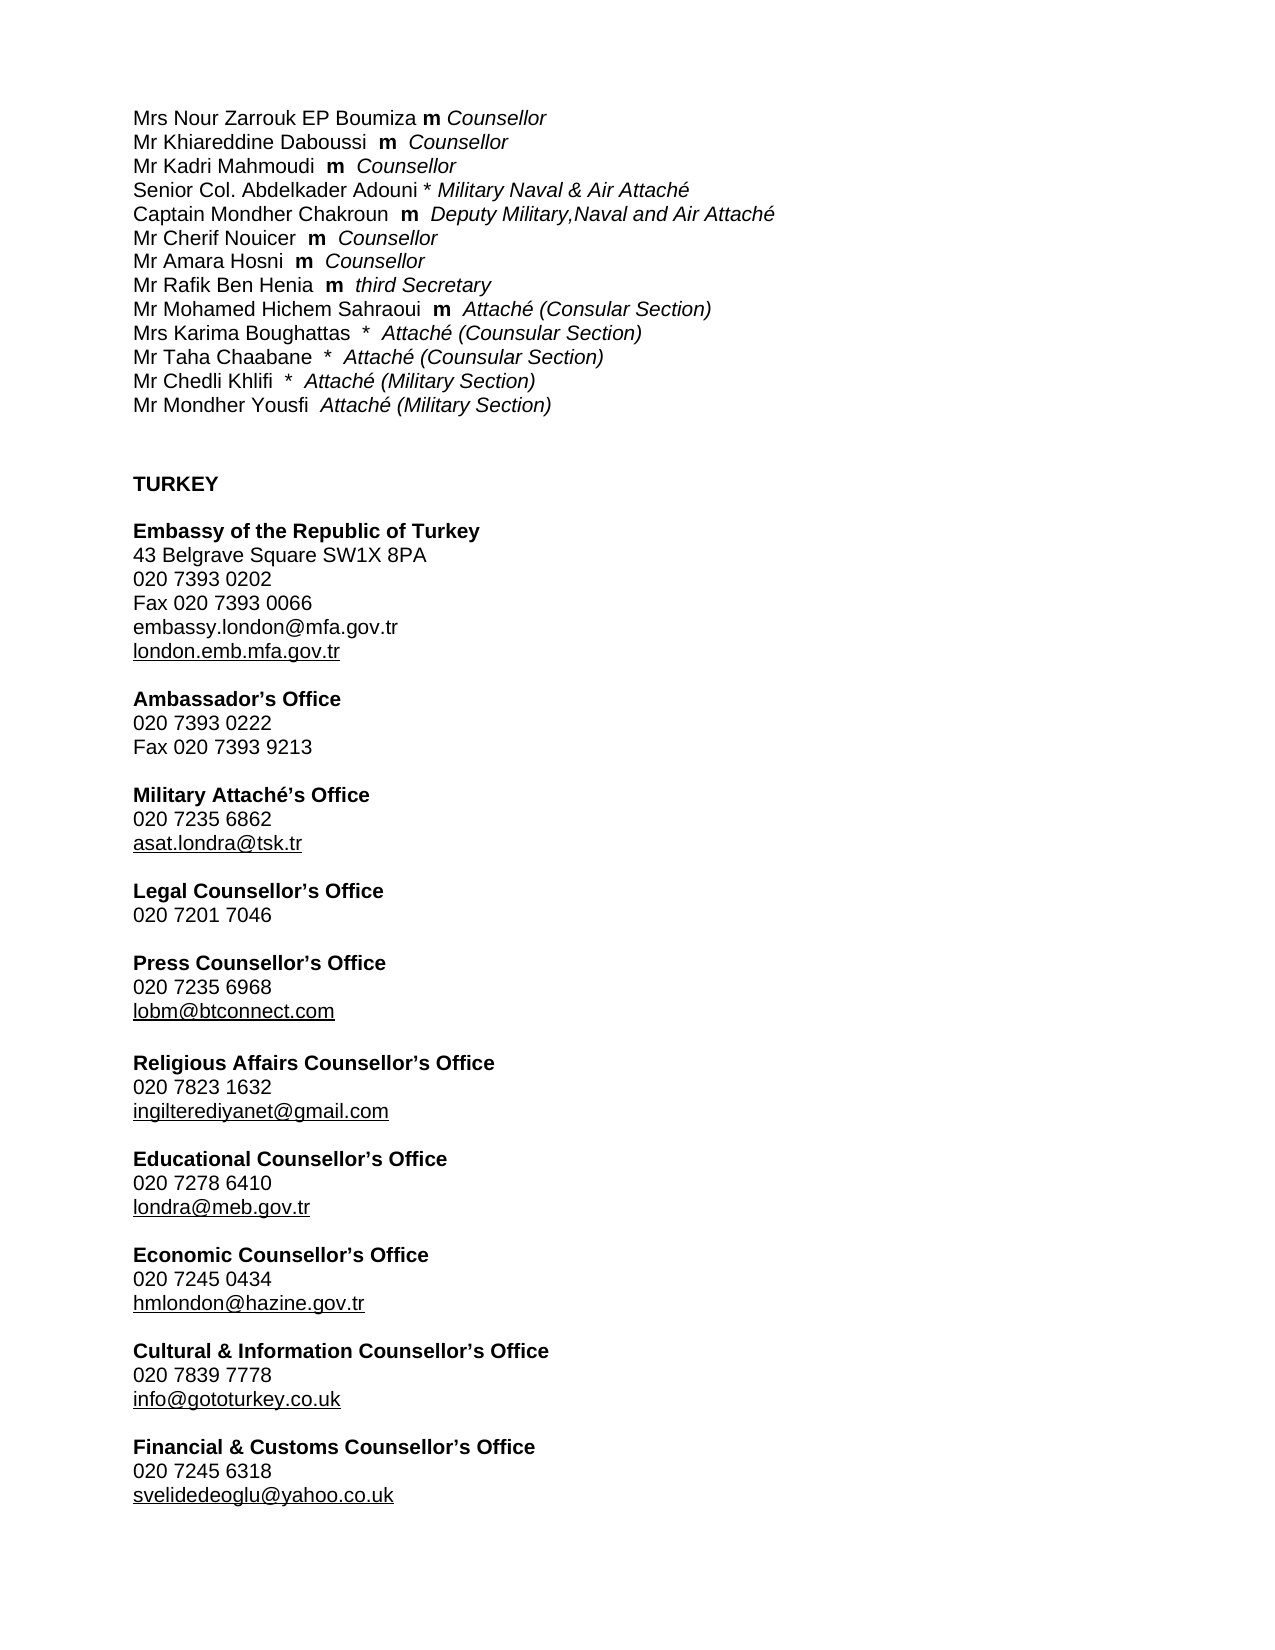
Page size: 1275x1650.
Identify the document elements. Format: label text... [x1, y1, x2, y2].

text Mr Mohamed Hichem Sahraoui m Attaché (Consular Section) [133, 297, 1181, 321]
text 020 7245 0434 [133, 1267, 1181, 1291]
text 020 7235 6968 [133, 974, 1181, 998]
text Legal Counsellor’s Office [133, 879, 1181, 903]
text Mr Taha Chaabane * Attaché (Counsular Section) [133, 345, 1181, 369]
text 020 7245 6318 [133, 1458, 1181, 1482]
text 020 7823 1632 [133, 1075, 1181, 1099]
text Mr Khiareddine Daboussi m Counsellor [133, 129, 1181, 153]
text 020 7393 0222 [133, 711, 1181, 735]
text 020 7201 7046 [133, 903, 1181, 927]
text asat.londra@tsk.tr [133, 831, 1181, 855]
text TURKEY [133, 471, 1181, 495]
text Senior Col. Abdelkader Adouni * Military Naval & Air Attaché [133, 177, 1181, 201]
text lobm@btconnect.com [133, 998, 1181, 1022]
text Educational Counsellor’s Office [133, 1147, 1181, 1171]
text londra@meb.gov.tr [133, 1195, 1181, 1219]
text london.emb.mfa.gov.tr [133, 639, 1181, 663]
text Mr Chedli Khlifi * Attaché (Military Section) [133, 369, 1181, 393]
text info@gototurkey.co.uk [133, 1387, 1181, 1411]
text Ambassador’s Office [133, 687, 1181, 711]
text Fax 020 7393 0066 [133, 591, 1181, 615]
text Cultural & Information Counsellor’s Office [133, 1339, 1181, 1363]
text Religious Affairs Counsellor’s Office [133, 1051, 1181, 1075]
text Press Counsellor’s Office [133, 951, 1181, 974]
text Mr Kadri Mahmoudi m Counsellor [133, 153, 1181, 177]
text Mr Mondher Yousfi Attaché (Military Section) [133, 393, 1181, 417]
text Mrs Karima Boughattas * Attaché (Counsular Section) [133, 321, 1181, 345]
text Mr Cherif Nouicer m Counsellor [133, 225, 1181, 249]
text Financial & Customs Counsellor’s Office [133, 1434, 1181, 1458]
text Mr Rafik Ben Henia m third Secretary [133, 273, 1181, 297]
text ingilterediyanet@gmail.com [133, 1099, 1181, 1123]
text svelidedeoglu@yahoo.co.uk [133, 1482, 1181, 1506]
text embassy.london@mfa.gov.tr [133, 615, 1181, 639]
text 43 Belgrave Square SW1X 8PA [133, 543, 1181, 567]
text Mr Amara Hosni m Counsellor [133, 249, 1181, 273]
text Fax 020 7393 9213 [133, 735, 1181, 759]
text Mrs Nour Zarrouk EP Boumiza m Counsellor [133, 106, 1181, 129]
text 020 7393 0202 [133, 567, 1181, 591]
text Economic Counsellor’s Office [133, 1243, 1181, 1267]
text Captain Mondher Chakroun m Deputy Military,Naval and Air Attaché [133, 201, 1181, 225]
text 020 7839 7778 [133, 1363, 1181, 1387]
text Embassy of the Republic of Turkey [133, 519, 1181, 543]
text Military Attaché’s Office [133, 783, 1181, 807]
text 020 7235 6862 [133, 807, 1181, 831]
text hmlondon@hazine.gov.tr [133, 1291, 1181, 1315]
text 020 7278 6410 [133, 1171, 1181, 1195]
